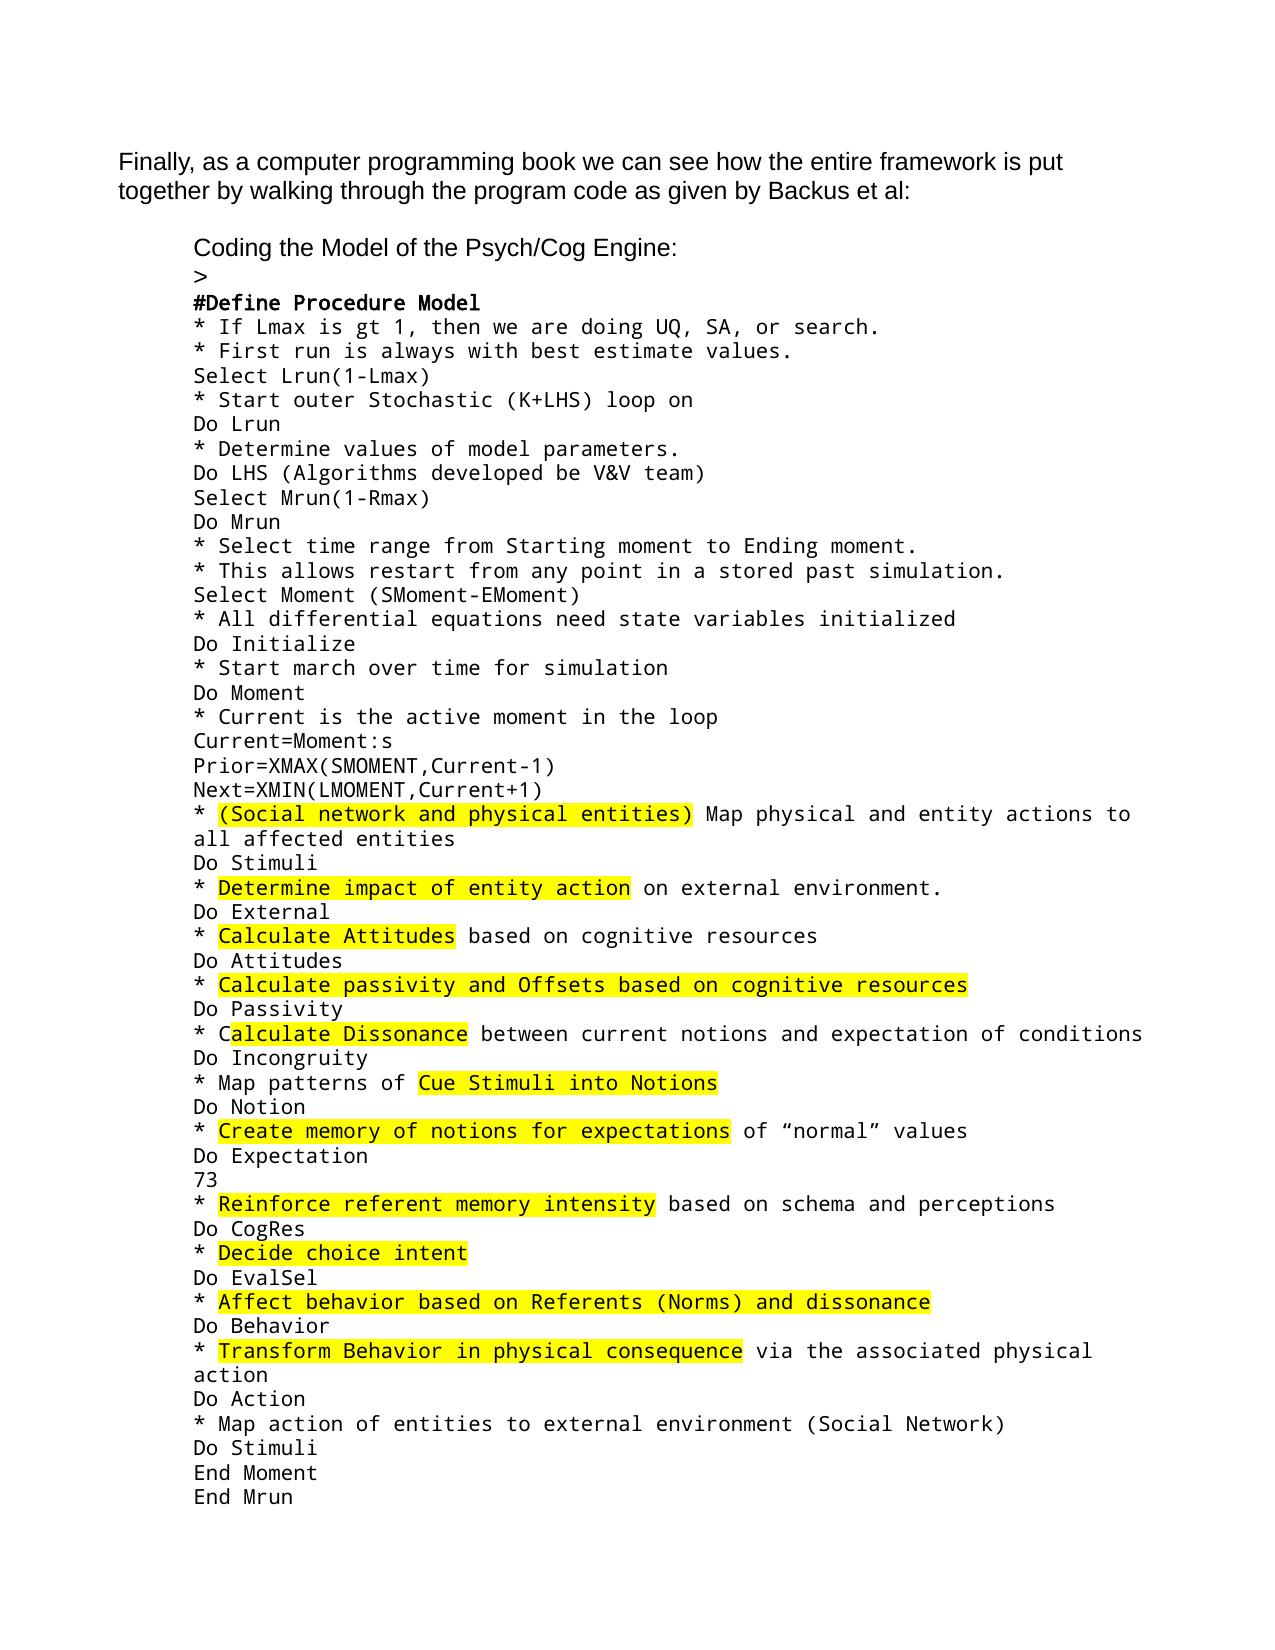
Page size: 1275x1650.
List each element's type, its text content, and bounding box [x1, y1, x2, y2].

text Current=Moment:s [193, 729, 1157, 754]
text Do Passivity [193, 997, 1157, 1022]
text * Affect behavior based on Referents (Norms) and dissonance [193, 1290, 1157, 1314]
text * Calculate Attitudes based on cognitive resources [193, 924, 1157, 949]
text End Moment [193, 1461, 1157, 1485]
text End Mrun [193, 1485, 1157, 1509]
text * Transform Behavior in physical consequence via the associated physical action [193, 1339, 1157, 1387]
text Do Moment [193, 681, 1157, 705]
text Select Lrun(1-Lmax) [193, 364, 1157, 388]
text Do CogRes [193, 1217, 1157, 1241]
text Do External [193, 900, 1157, 924]
text * Calculate Dissonance between current notions and expectation of conditions [193, 1022, 1157, 1046]
text * Decide choice intent [193, 1241, 1157, 1266]
text Do Lrun [193, 412, 1157, 437]
text Select Moment (SMoment-EMoment) [193, 583, 1157, 607]
text Do EvalSel [193, 1266, 1157, 1290]
text Coding the Model of the Psych/Cog Engine: [193, 233, 1157, 262]
text * Current is the active moment in the loop [193, 705, 1157, 729]
text * Start outer Stochastic (K+LHS) loop on [193, 388, 1157, 412]
text Do Stimuli [193, 1436, 1157, 1461]
text * Determine impact of entity action on external environment. [193, 876, 1157, 900]
text Do Expectation [193, 1144, 1157, 1168]
text Do Notion [193, 1095, 1157, 1119]
text Do Behavior [193, 1314, 1157, 1339]
text Do Action [193, 1387, 1157, 1412]
text > [193, 262, 1157, 291]
text Do Attitudes [193, 949, 1157, 973]
text Do LHS (Algorithms developed be V&V team) [193, 461, 1157, 486]
text * This allows restart from any point in a stored past simulation. [193, 559, 1157, 583]
text 73 [193, 1168, 1157, 1192]
text * Start march over time for simulation [193, 656, 1157, 681]
text Do Mrun [193, 510, 1157, 534]
text #Define Procedure Model [193, 291, 1157, 315]
text Finally, as a computer programming book we can see how the entire framework is put together by walking through the program code as given by Backus et al: [118, 147, 1157, 204]
text * All differential equations need state variables initialized [193, 607, 1157, 632]
text * (Social network and physical entities) Map physical and entity actions to all affected entities [193, 802, 1157, 851]
text Prior=XMAX(SMOMENT,Current-1) [193, 754, 1157, 778]
text * Map patterns of Cue Stimuli into Notions [193, 1071, 1157, 1095]
text * Calculate passivity and Offsets based on cognitive resources [193, 973, 1157, 997]
text * Determine values of model parameters. [193, 437, 1157, 461]
text Do Incongruity [193, 1046, 1157, 1071]
text * Select time range from Starting moment to Ending moment. [193, 534, 1157, 559]
text Do Initialize [193, 632, 1157, 656]
text * Reinforce referent memory intensity based on schema and perceptions [193, 1192, 1157, 1217]
text Do Stimuli [193, 851, 1157, 876]
text * Create memory of notions for expectations of “normal” values [193, 1119, 1157, 1144]
text * Map action of entities to external environment (Social Network) [193, 1412, 1157, 1436]
text Next=XMIN(LMOMENT,Current+1) [193, 778, 1157, 802]
text Select Mrun(1-Rmax) [193, 486, 1157, 510]
text * First run is always with best estimate values. [193, 339, 1157, 364]
text * If Lmax is gt 1, then we are doing UQ, SA, or search. [193, 315, 1157, 339]
